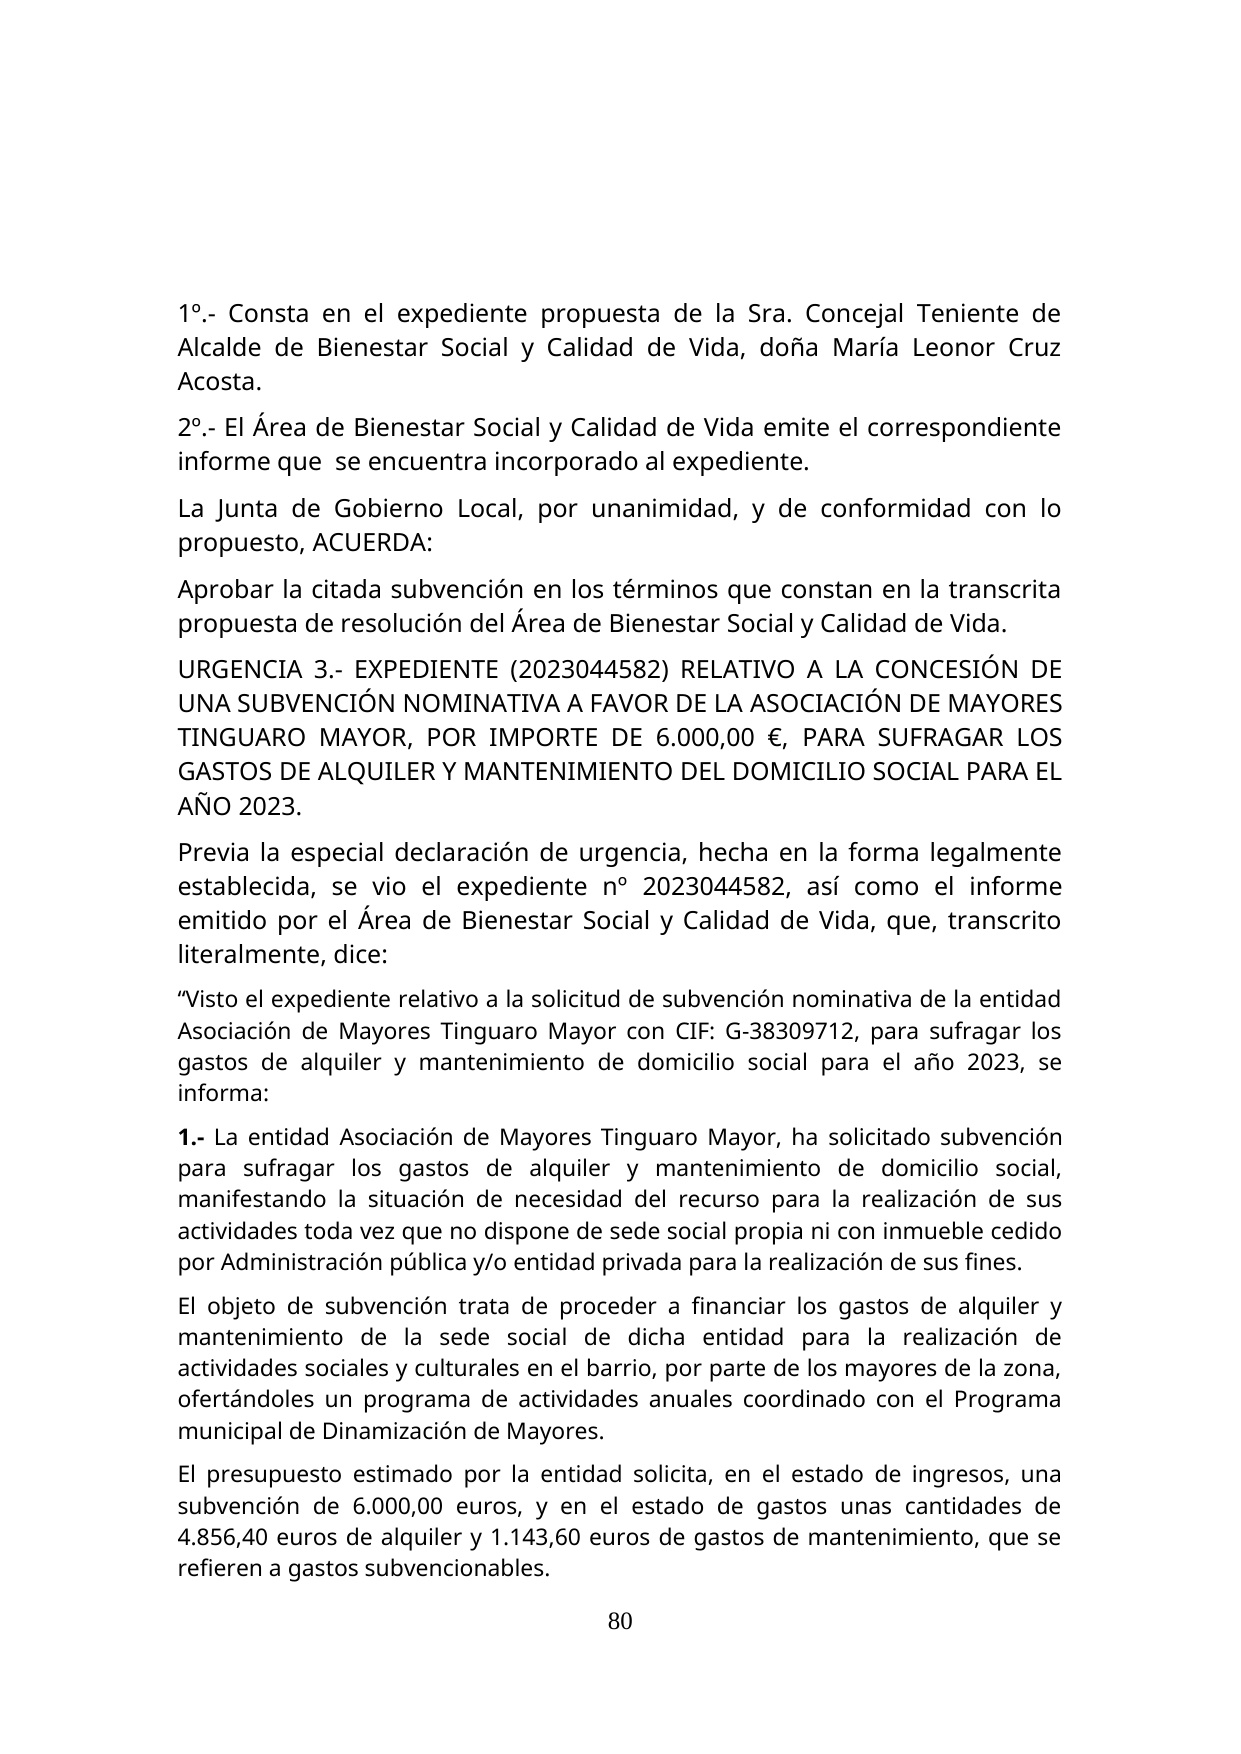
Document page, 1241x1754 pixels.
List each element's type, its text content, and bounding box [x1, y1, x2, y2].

text Aprobar la citada subvención en los términos que constan en la transcrita propuesta de resolución del Área de Bienestar Social y Calidad de Vida. [177, 571, 1063, 639]
text Previa la especial declaración de urgencia, hecha en la forma legalmente establecida, se vio el expediente nº 2023044582, así como el informe emitido por el Área de Bienestar Social y Calidad de Vida, que, transcrito literalmente, dice: [177, 835, 1063, 971]
text URGENCIA 3.- EXPEDIENTE (2023044582) RELATIVO A LA CONCESIÓN DE UNA SUBVENCIÓN NOMINATIVA A FAVOR DE LA ASOCIACIÓN DE MAYORES TINGUARO MAYOR, POR IMPORTE DE 6.000,00 €, PARA SUFRAGAR LOS GASTOS DE ALQUILER Y MANTENIMIENTO DEL DOMICILIO SOCIAL PARA EL AÑO 2023. [177, 652, 1063, 822]
text 1.- La entidad Asociación de Mayores Tinguaro Mayor, ha solicitado subvención para sufragar los gastos de alquiler y mantenimiento de domicilio social, manifestando la situación de necesidad del recurso para la realización de sus actividades toda vez que no dispone de sede social propia ni con inmueble cedido por Administración pública y/o entidad privada para la realización de sus fines. [177, 1121, 1063, 1277]
text El objeto de subvención trata de proceder a financiar los gastos de alquiler y mantenimiento de la sede social de dicha entidad para la realización de actividades sociales y culturales en el barrio, por parte de los mayores de la zona, ofertándoles un programa de actividades anuales coordinado con el Programa municipal de Dinamización de Mayores. [177, 1290, 1063, 1446]
text 1º.- Consta en el expediente propuesta de la Sra. Concejal Teniente de Alcalde de Bienestar Social y Calidad de Vida, doña María Leonor Cruz Acosta. [177, 295, 1063, 397]
text La Junta de Gobierno Local, por unanimidad, y de conformidad con lo propuesto, ACUERDA: [177, 491, 1063, 559]
text El presupuesto estimado por la entidad solicita, en el estado de ingresos, una subvención de 6.000,00 euros, y en el estado de gastos unas cantidades de 4.856,40 euros de alquiler y 1.143,60 euros de gastos de mantenimiento, que se refieren a gastos subvencionables. [177, 1458, 1063, 1583]
text 2º.- El Área de Bienestar Social y Calidad de Vida emite el correspondiente informe que se encuentra incorporado al expediente. [177, 410, 1063, 478]
text “Visto el expediente relativo a la solicitud de subvención nominativa de la entidad Asociación de Mayores Tinguaro Mayor con CIF: G-38309712, para sufragar los gastos de alquiler y mantenimiento de domicilio social para el año 2023, se informa: [177, 983, 1063, 1108]
